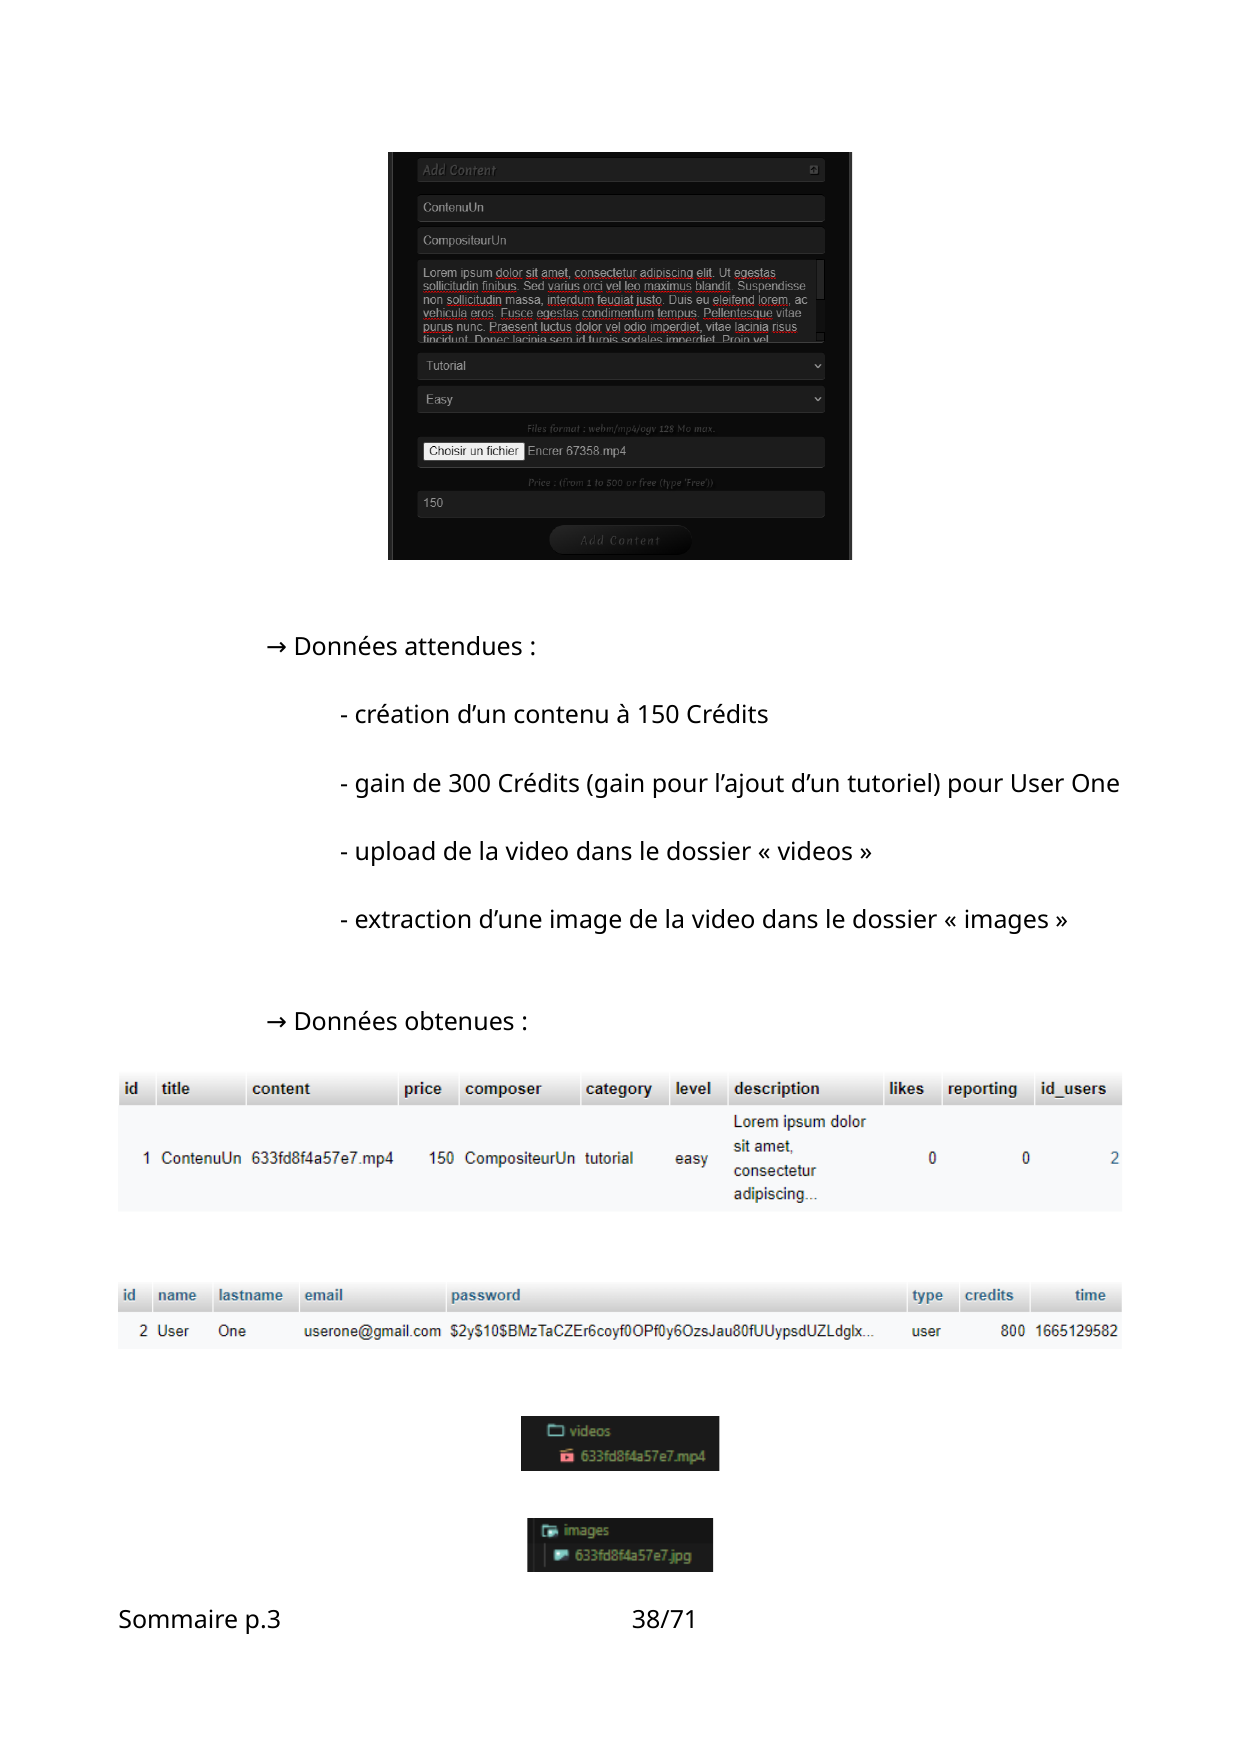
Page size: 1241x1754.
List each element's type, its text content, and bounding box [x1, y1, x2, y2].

picture [118, 1282, 1123, 1349]
picture [521, 1416, 720, 1471]
picture [118, 1071, 1123, 1214]
picture [388, 152, 853, 560]
text - upload de la video dans le dossier « videos » [118, 833, 1122, 867]
text - extraction d’une image de la video dans le dossier « images » [118, 902, 1122, 936]
text → Données attendues : [118, 629, 1122, 663]
picture [527, 1518, 714, 1572]
text - gain de 300 Crédits (gain pour l’ajout d’un tutoriel) pour User One [118, 765, 1122, 799]
text → Données obtenues : [118, 1004, 1122, 1038]
text - création d’un contenu à 150 Crédits [118, 697, 1122, 731]
